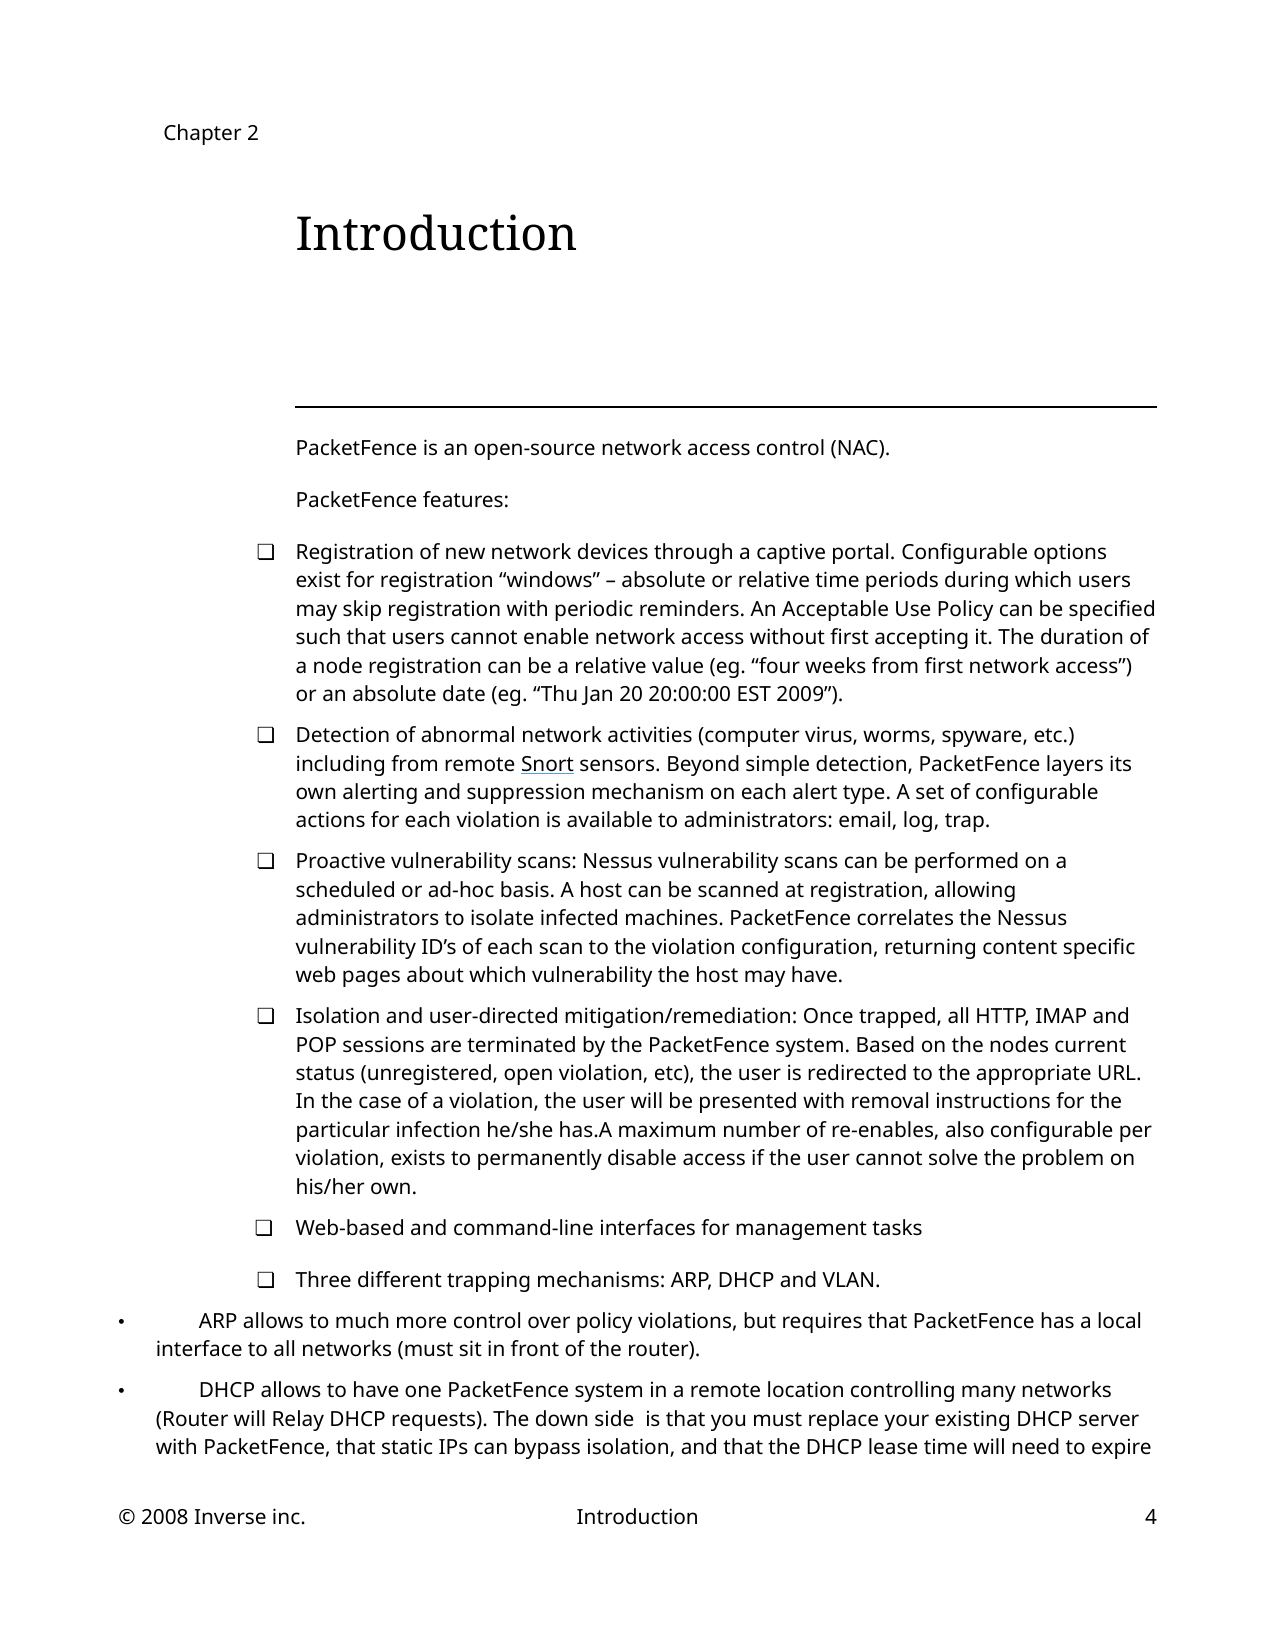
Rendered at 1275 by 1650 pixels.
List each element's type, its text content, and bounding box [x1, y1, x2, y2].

list ❏ Registration of new network devices through a captive portal. Configurable options exist for registration “windows” – absolute or relative time periods during which users may skip registration with periodic reminders. An Acceptable Use Policy can be specified such that users cannot enable network access without first accepting it. The duration of a node registration can be a relative value (eg. “four weeks from first network access”) or an absolute date (eg. “Thu Jan 20 20:00:00 EST 2009”). [256, 537, 1157, 708]
list ARP allows to much more control over policy violations, but requires that PacketFence has a local interface to all networks (must sit in front of the router). [118, 1306, 1157, 1363]
text PacketFence is an open-source network access control (NAC). [295, 433, 1157, 461]
text ❏ Web-based and command-line interfaces for management tasks [254, 1213, 1157, 1241]
text PacketFence features: [295, 485, 1157, 513]
subtitle Introduction [295, 201, 1157, 406]
list ❏ Proactive vulnerability scans: Nessus vulnerability scans can be performed on a scheduled or ad-hoc basis. A host can be scanned at registration, allowing administrators to isolate infected machines. PacketFence correlates the Nessus vulnerability ID’s of each scan to the violation configuration, returning content specific web pages about which vulnerability the host may have. [256, 847, 1157, 989]
list DHCP allows to have one PacketFence system in a remote location controlling many networks (Router will Relay DHCP requests). The down side is that you must replace your existing DHCP server with PacketFence, that static IPs can bypass isolation, and that the DHCP lease time will need to expire [118, 1375, 1157, 1461]
list ❏ Detection of abnormal network activities (computer virus, worms, spyware, etc.) including from remote Snort sensors. Beyond simple detection, PacketFence layers its own alerting and suppression mechanism on each alert type. A set of configurable actions for each violation is available to administrators: email, log, trap. [256, 720, 1157, 834]
list ❏ Isolation and user-directed mitigation/remediation: Once trapped, all HTTP, IMAP and POP sessions are terminated by the PacketFence system. Based on the nodes current status (unregistered, open violation, etc), the user is redirected to the appropriate URL. In the case of a violation, the user will be presented with removal instructions for the particular infection he/she has.A maximum number of re-enables, also configurable per violation, exists to permanently disable access if the user cannot solve the problem on his/her own. [256, 1001, 1157, 1200]
list ❏ Three different trapping mechanisms: ARP, DHCP and VLAN. [256, 1265, 1157, 1293]
